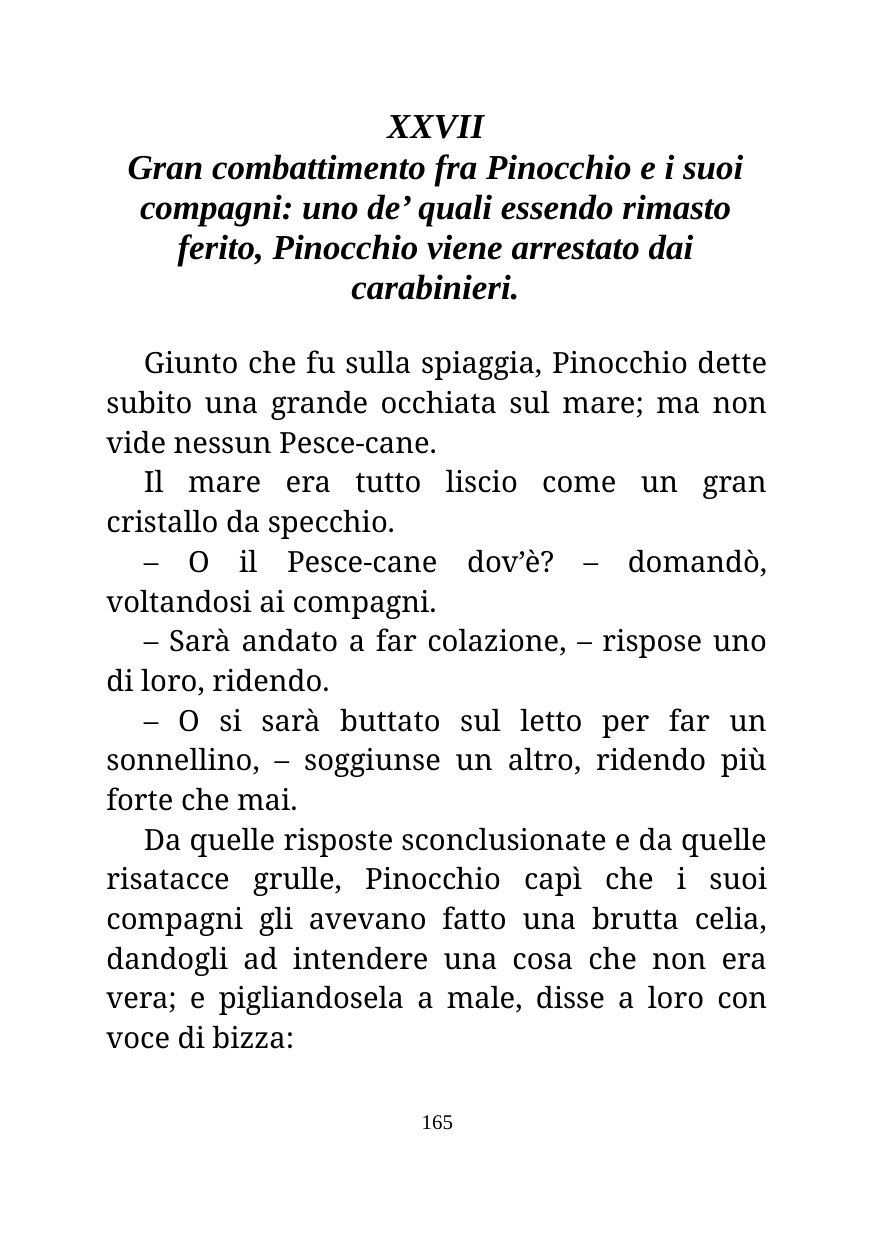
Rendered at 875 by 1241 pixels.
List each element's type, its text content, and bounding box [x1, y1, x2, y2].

text Il mare era tutto liscio come un gran cristallo da specchio. [106, 462, 768, 541]
text – Sarà andato a far colazione, – rispose uno di loro, ridendo. [106, 621, 768, 700]
subtitle XXVII Gran combattimento fra Pinocchio e i suoi compagni: uno de’ quali essendo rimasto ferito, Pinocchio viene arrestato dai carabinieri. [106, 106, 768, 307]
text Giunto che fu sulla spiaggia, Pinocchio dette subito una grande occhiata sul mare; ma non vide nessun Pesce-cane. [106, 343, 768, 462]
text – O si sarà buttato sul letto per far un sonnellino, – soggiunse un altro, ridendo più forte che mai. [106, 700, 768, 819]
text – O il Pesce-cane dov’è? – domandò, voltandosi ai compagni. [106, 541, 768, 621]
text Da quelle risposte sconclusionate e da quelle risatacce grulle, Pinocchio capì che i suoi compagni gli avevano fatto una brutta celia, dandogli ad intendere una cosa che non era vera; e pigliandosela a male, disse a loro con voce di bizza: [106, 819, 768, 1057]
